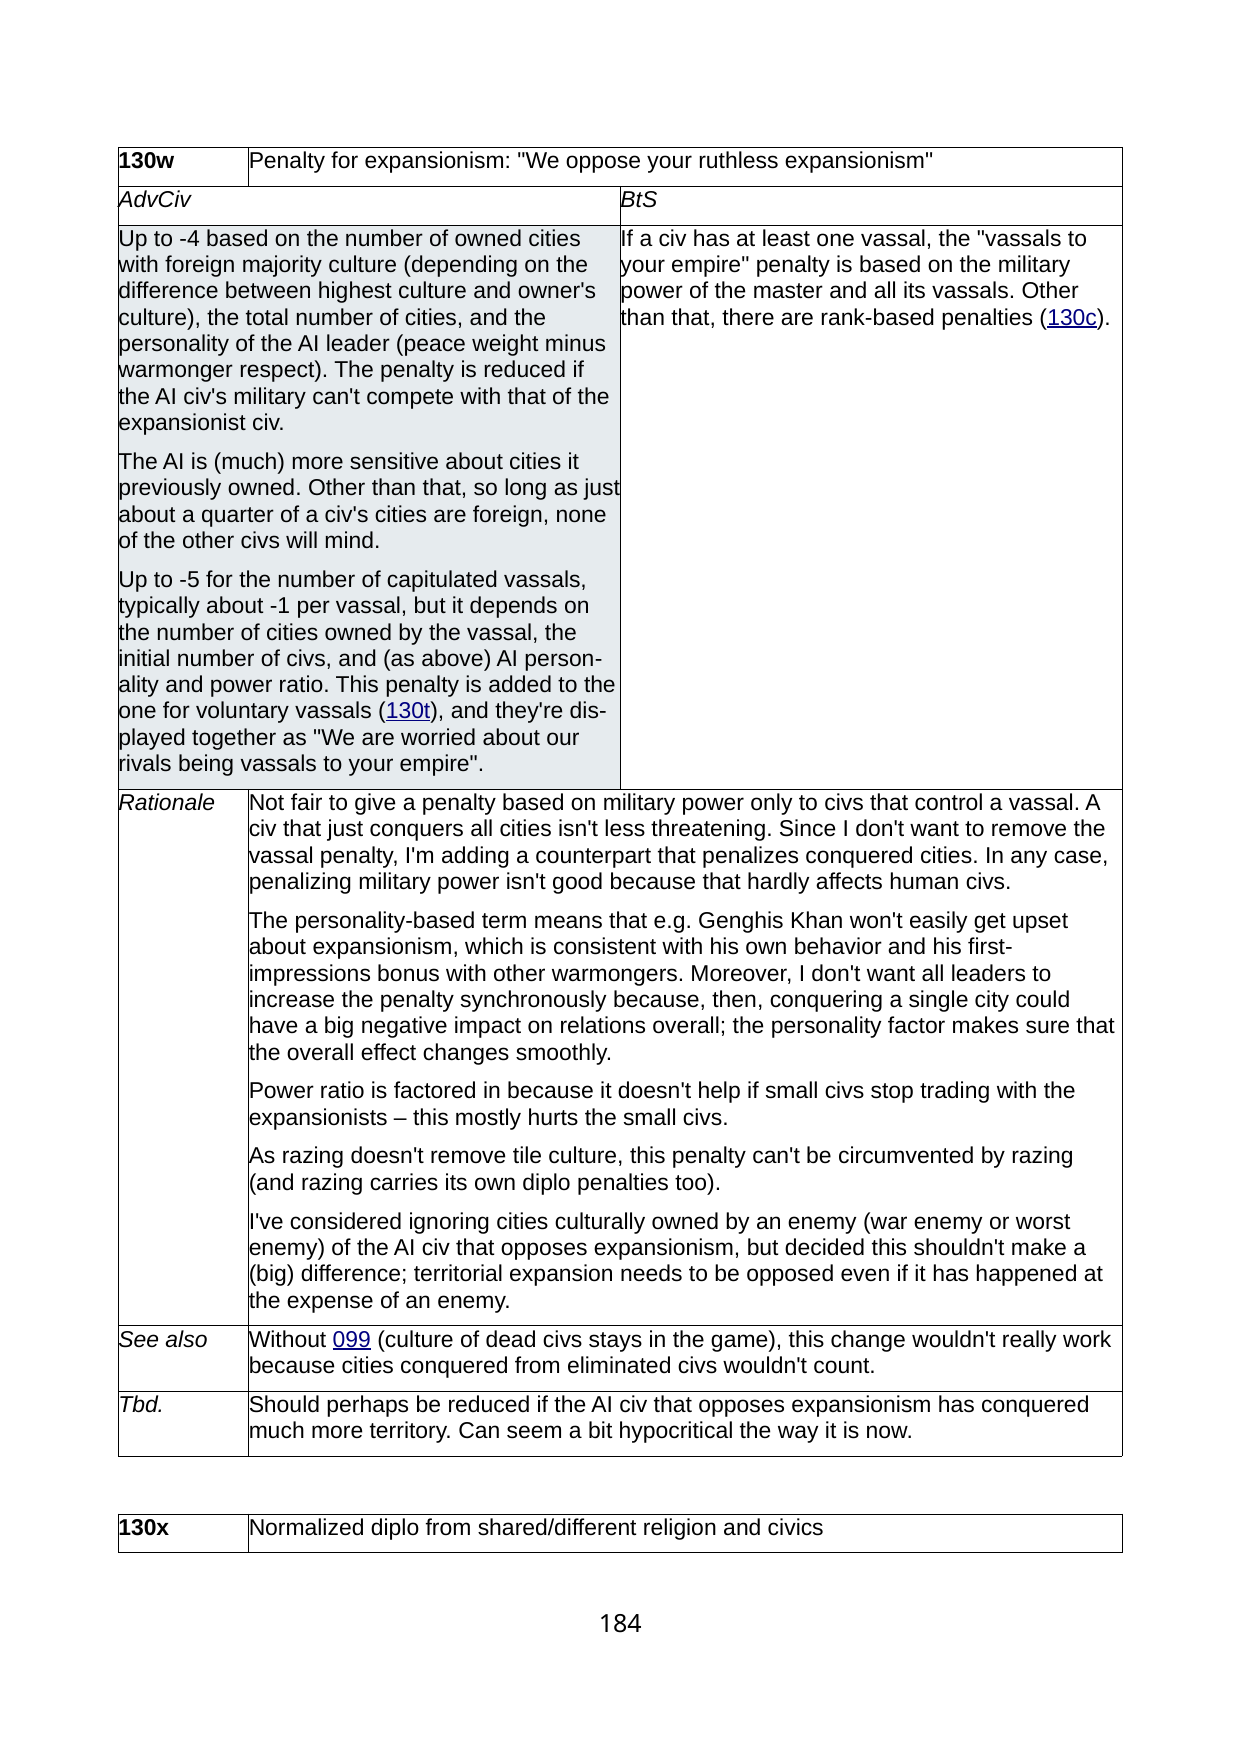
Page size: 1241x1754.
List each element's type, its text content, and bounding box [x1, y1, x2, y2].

table_cell Without 099 (culture of dead civs stays in the game), this change wouldn't really work because cities conquered from eliminated civs wouldn't count. [249, 1326, 1122, 1391]
table_cell Up to -4 based on the number of owned cities with foreign majority culture (depending on the difference between highest culture and owner's culture), the total number of cities, and the personality of the AI leader (peace weight minus warmonger respect). The penalty is reduced if the AI civ's military can't compete with that of the expansionist civ. The AI is (much) more sensitive about cities it previously owned. Other than that, so long as just about a quarter of a civ's cities are foreign, none of the other civs will mind. Up to -5 for the number of capitulated vassals, typically about -1 per vassal, but it depends on the number of cities owned by the vassal, the initial number of civs, and (as above) AI person­ality and power ratio. This penalty is added to the one for voluntary vassals (130t), and they're dis­played together as "We are worried about our rivals being vassals to your empire". [119, 226, 620, 789]
table_cell If a civ has at least one vassal, the "vassals to your empire" penalty is based on the military power of the master and all its vassals. Other than that, there are rank-based penalties (130c). [621, 226, 1122, 789]
table_cell Rationale [119, 790, 248, 1325]
table_header 130w [119, 148, 248, 186]
table_cell See also [119, 1326, 248, 1391]
table_cell Tbd. [119, 1392, 248, 1456]
table_header Penalty for expansionism: "We oppose your ruthless expansionism" [249, 148, 1122, 186]
table_cell AdvCiv [119, 187, 620, 224]
table_cell BtS [621, 187, 1122, 224]
table_cell Not fair to give a penalty based on military power only to civs that control a vassal. A civ that just conquers all cities isn't less threatening. Since I don't want to remove the vassal penalty, I'm adding a counterpart that penalizes conquered cities. In any case, penalizing military power isn't good because that hardly affects human civs. The personality-based term means that e.g. Genghis Khan won't easily get upset about expansionism, which is consistent with his own behavior and his first-impressions bonus with other warmongers. Moreover, I don't want all leaders to increase the penalty synchronously because, then, conquering a single city could have a big negative impact on relations overall; the personality factor makes sure that the overall effect changes smoothly. Power ratio is factored in because it doesn't help if small civs stop trading with the expansionists – this mostly hurts the small civs. As razing doesn't remove tile culture, this penalty can't be circumvented by razing (and razing carries its own diplo penalties too). I've considered ignoring cities culturally owned by an enemy (war enemy or worst enemy) of the AI civ that opposes expansionism, but decided this shouldn't make a (big) difference; territorial expansion needs to be opposed even if it has happened at the expense of an enemy. [249, 790, 1122, 1325]
table_cell Should perhaps be reduced if the AI civ that opposes expansionism has conquered much more territory. Can seem a bit hypocritical the way it is now. [249, 1392, 1122, 1456]
table_header 130x [119, 1515, 248, 1552]
table_header Normalized diplo from shared/different religion and civics [249, 1515, 1122, 1552]
